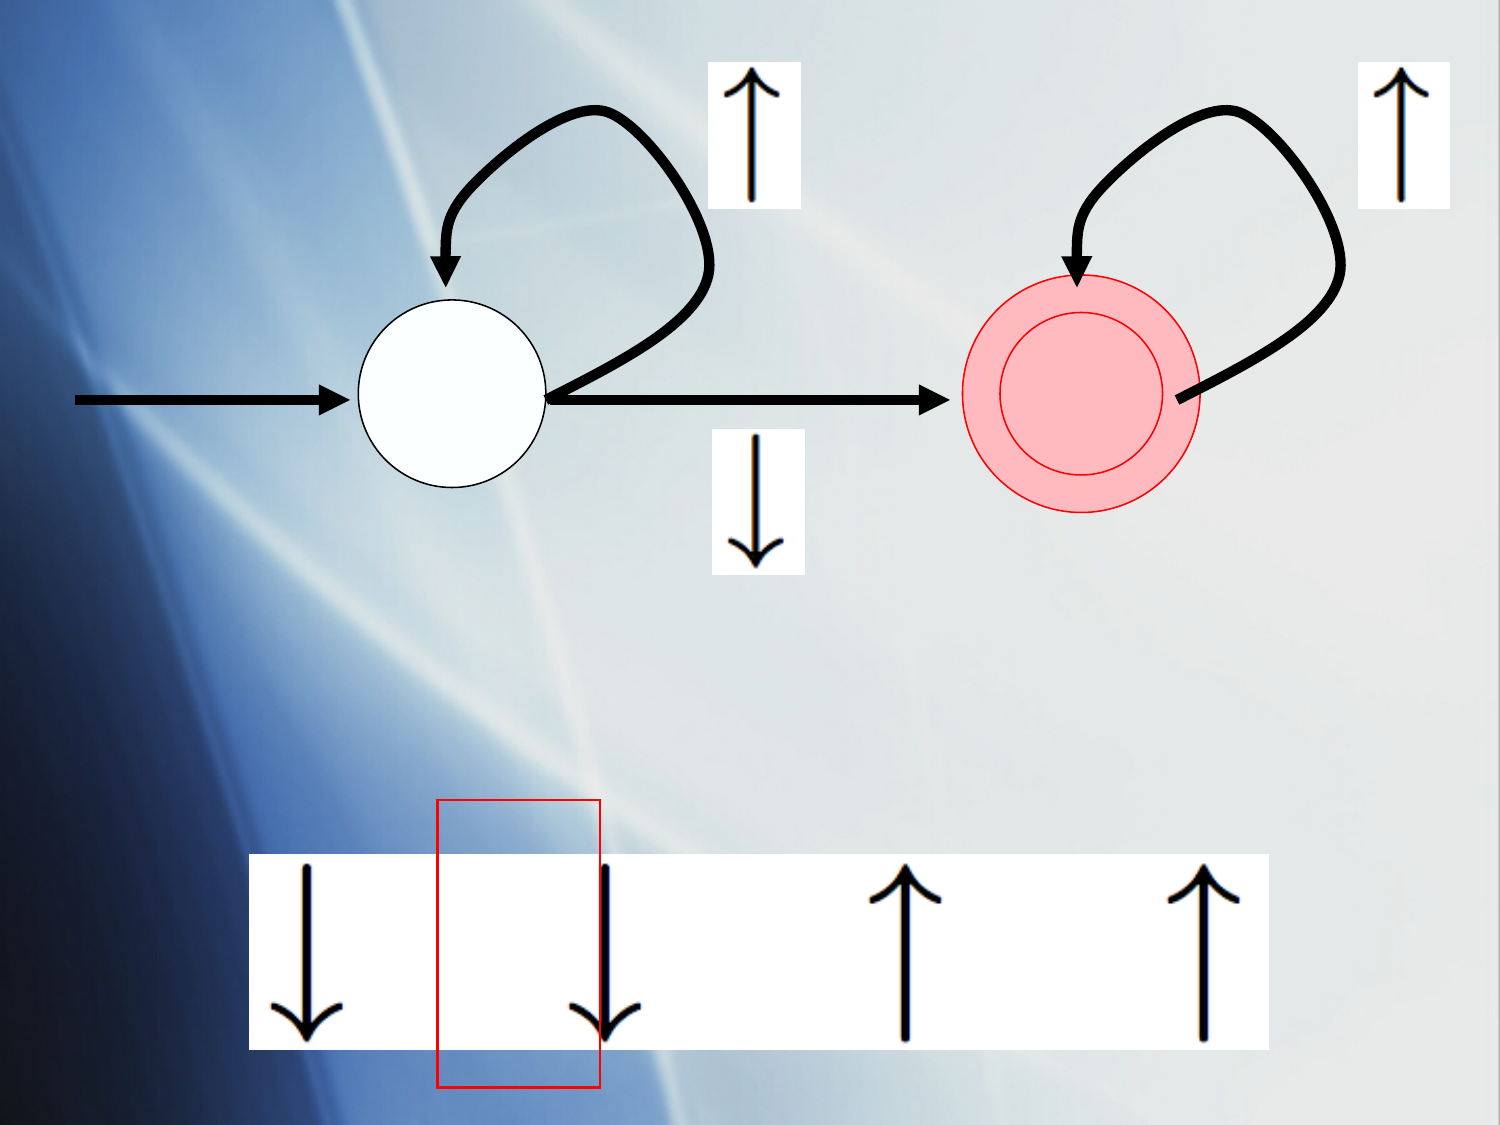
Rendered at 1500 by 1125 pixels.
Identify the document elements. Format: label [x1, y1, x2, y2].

text_box [962, 275, 1201, 513]
picture [0, 0, 1500, 1125]
text_box [358, 299, 546, 488]
